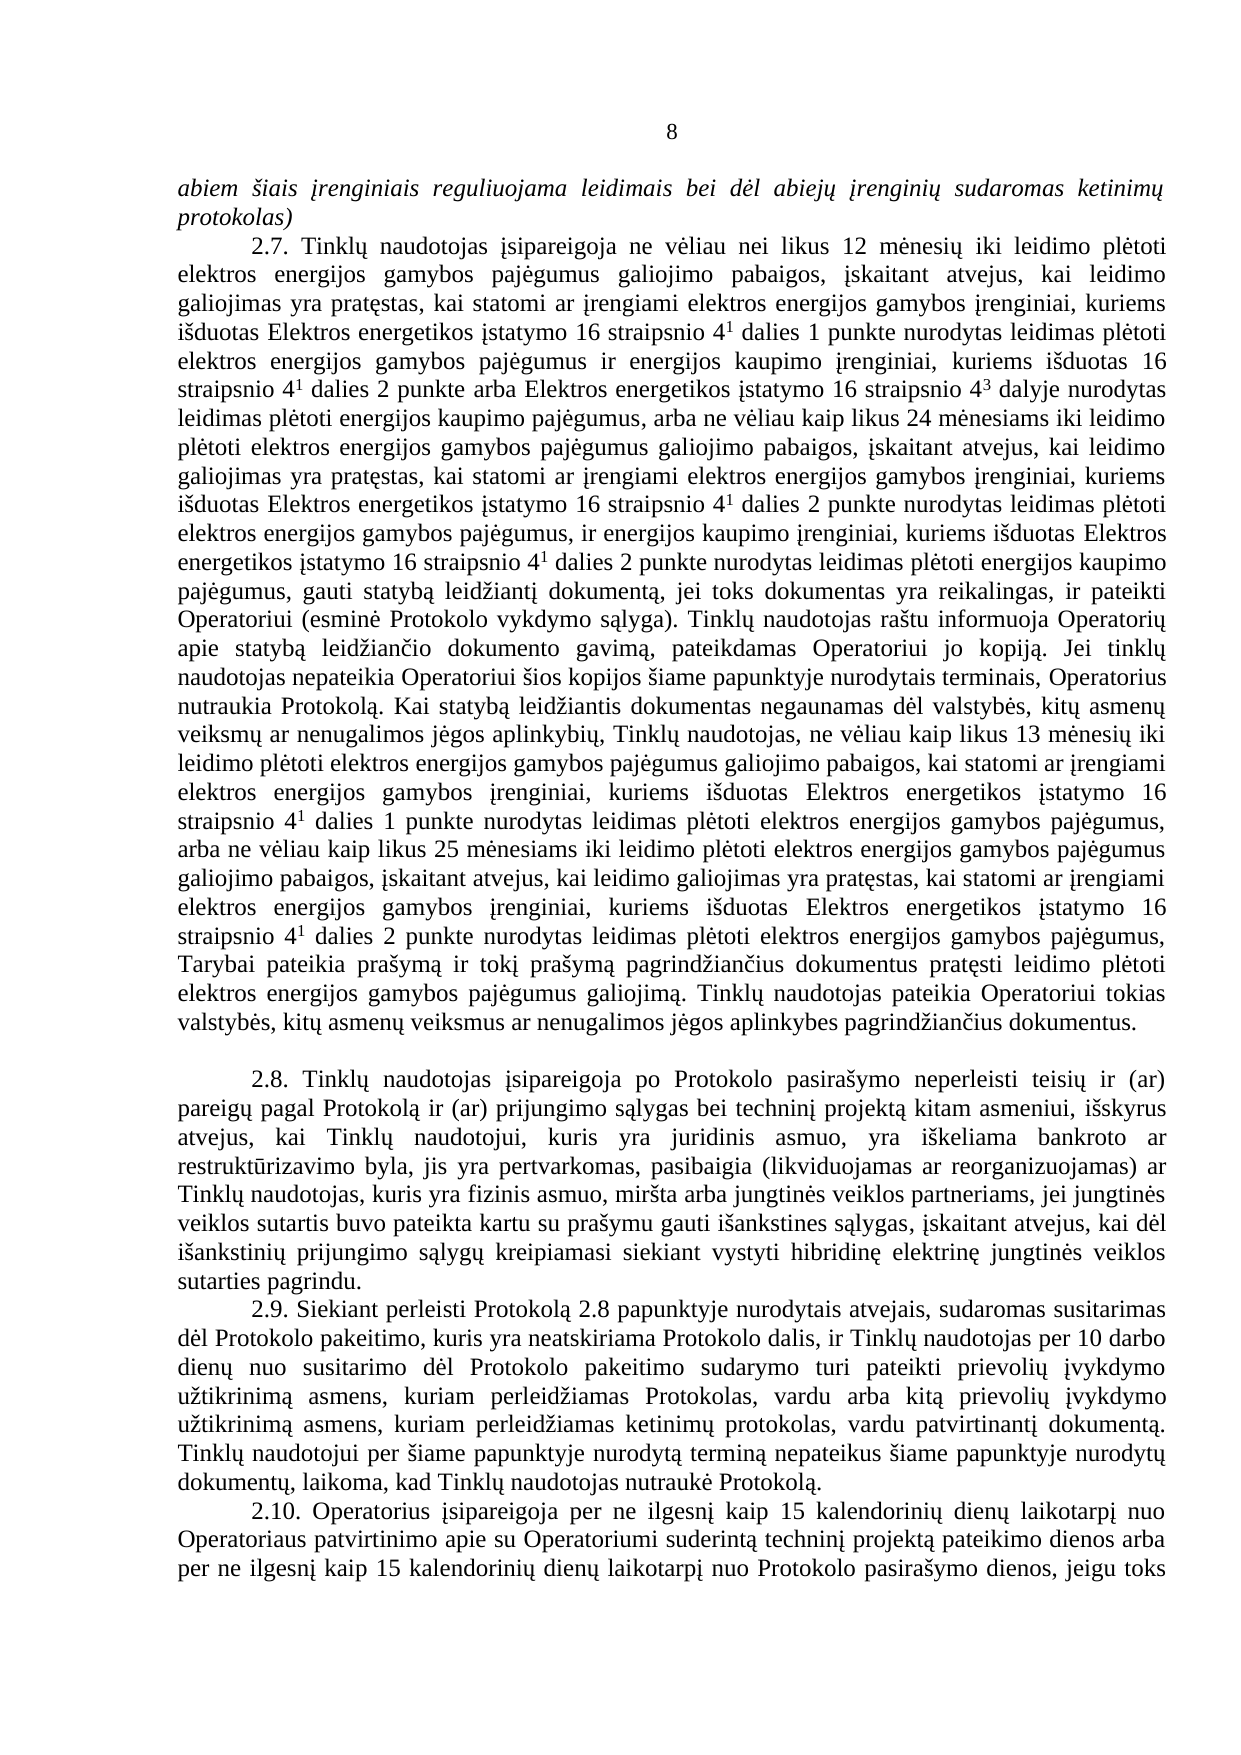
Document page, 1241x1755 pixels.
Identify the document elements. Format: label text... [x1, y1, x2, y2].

text 2.8. Tinklų naudotojas įsipareigoja po Protokolo pasirašymo neperleisti teisių ir (ar) pareigų pagal Protokolą ir (ar) prijungimo sąlygas bei techninį projektą kitam asmeniui, išskyrus atvejus, kai Tinklų naudotojui, kuris yra juridinis asmuo, yra iškeliama bankroto ar restruktūrizavimo byla, jis yra pertvarkomas, pasibaigia (likviduojamas ar reorganizuojamas) ar Tinklų naudotojas, kuris yra fizinis asmuo, miršta arba jungtinės veiklos partneriams, jei jungtinės veiklos sutartis buvo pateikta kartu su prašymu gauti išankstines sąlygas, įskaitant atvejus, kai dėl išankstinių prijungimo sąlygų kreipiamasi siekiant vystyti hibridinę elektrinę jungtinės veiklos sutarties pagrindu. [177, 1064, 1167, 1294]
text abiem šiais įrenginiais reguliuojama leidimais bei dėl abiejų įrenginių sudaromas ketinimų protokolas) [177, 173, 1167, 231]
text 2.7. Tinklų naudotojas įsipareigoja ne vėliau nei likus 12 mėnesių iki leidimo plėtoti elektros energijos gamybos pajėgumus galiojimo pabaigos, įskaitant atvejus, kai leidimo galiojimas yra pratęstas, kai statomi ar įrengiami elektros energijos gamybos įrenginiai, kuriems išduotas Elektros energetikos įstatymo 16 straipsnio 41 dalies 1 punkte nurodytas leidimas plėtoti elektros energijos gamybos pajėgumus ir energijos kaupimo įrenginiai, kuriems išduotas 16 straipsnio 41 dalies 2 punkte arba Elektros energetikos įstatymo 16 straipsnio 43 dalyje nurodytas leidimas plėtoti energijos kaupimo pajėgumus, arba ne vėliau kaip likus 24 mėnesiams iki leidimo plėtoti elektros energijos gamybos pajėgumus galiojimo pabaigos, įskaitant atvejus, kai leidimo galiojimas yra pratęstas, kai statomi ar įrengiami elektros energijos gamybos įrenginiai, kuriems išduotas Elektros energetikos įstatymo 16 straipsnio 41 dalies 2 punkte nurodytas leidimas plėtoti elektros energijos gamybos pajėgumus, ir energijos kaupimo įrenginiai, kuriems išduotas Elektros energetikos įstatymo 16 straipsnio 41 dalies 2 punkte nurodytas leidimas plėtoti energijos kaupimo pajėgumus, gauti statybą leidžiantį dokumentą, jei toks dokumentas yra reikalingas, ir pateikti Operatoriui (esminė Protokolo vykdymo sąlyga). Tinklų naudotojas raštu informuoja Operatorių apie statybą leidžiančio dokumento gavimą, pateikdamas Operatoriui jo kopiją. Jei tinklų naudotojas nepateikia Operatoriui šios kopijos šiame papunktyje nurodytais terminais, Operatorius nutraukia Protokolą. Kai statybą leidžiantis dokumentas negaunamas dėl valstybės, kitų asmenų veiksmų ar nenugalimos jėgos aplinkybių, Tinklų naudotojas, ne vėliau kaip likus 13 mėnesių iki leidimo plėtoti elektros energijos gamybos pajėgumus galiojimo pabaigos, kai statomi ar įrengiami elektros energijos gamybos įrenginiai, kuriems išduotas Elektros energetikos įstatymo 16 straipsnio 41 dalies 1 punkte nurodytas leidimas plėtoti elektros energijos gamybos pajėgumus, arba ne vėliau kaip likus 25 mėnesiams iki leidimo plėtoti elektros energijos gamybos pajėgumus galiojimo pabaigos, įskaitant atvejus, kai leidimo galiojimas yra pratęstas, kai statomi ar įrengiami elektros energijos gamybos įrenginiai, kuriems išduotas Elektros energetikos įstatymo 16 straipsnio 41 dalies 2 punkte nurodytas leidimas plėtoti elektros energijos gamybos pajėgumus, Tarybai pateikia prašymą ir tokį prašymą pagrindžiančius dokumentus pratęsti leidimo plėtoti elektros energijos gamybos pajėgumus galiojimą. Tinklų naudotojas pateikia Operatoriui tokias valstybės, kitų asmenų veiksmus ar nenugalimos jėgos aplinkybes pagrindžiančius dokumentus. [177, 231, 1167, 1036]
text 2.10. Operatorius įsipareigoja per ne ilgesnį kaip 15 kalendorinių dienų laikotarpį nuo Operatoriaus patvirtinimo apie su Operatoriumi suderintą techninį projektą pateikimo dienos arba per ne ilgesnį kaip 15 kalendorinių dienų laikotarpį nuo Protokolo pasirašymo dienos, jeigu toks [177, 1496, 1167, 1582]
text 2.9. Siekiant perleisti Protokolą 2.8 papunktyje nurodytais atvejais, sudaromas susitarimas dėl Protokolo pakeitimo, kuris yra neatskiriama Protokolo dalis, ir Tinklų naudotojas per 10 darbo dienų nuo susitarimo dėl Protokolo pakeitimo sudarymo turi pateikti prievolių įvykdymo užtikrinimą asmens, kuriam perleidžiamas Protokolas, vardu arba kitą prievolių įvykdymo užtikrinimą asmens, kuriam perleidžiamas ketinimų protokolas, vardu patvirtinantį dokumentą. Tinklų naudotojui per šiame papunktyje nurodytą terminą nepateikus šiame papunktyje nurodytų dokumentų, laikoma, kad Tinklų naudotojas nutraukė Protokolą. [177, 1294, 1167, 1496]
